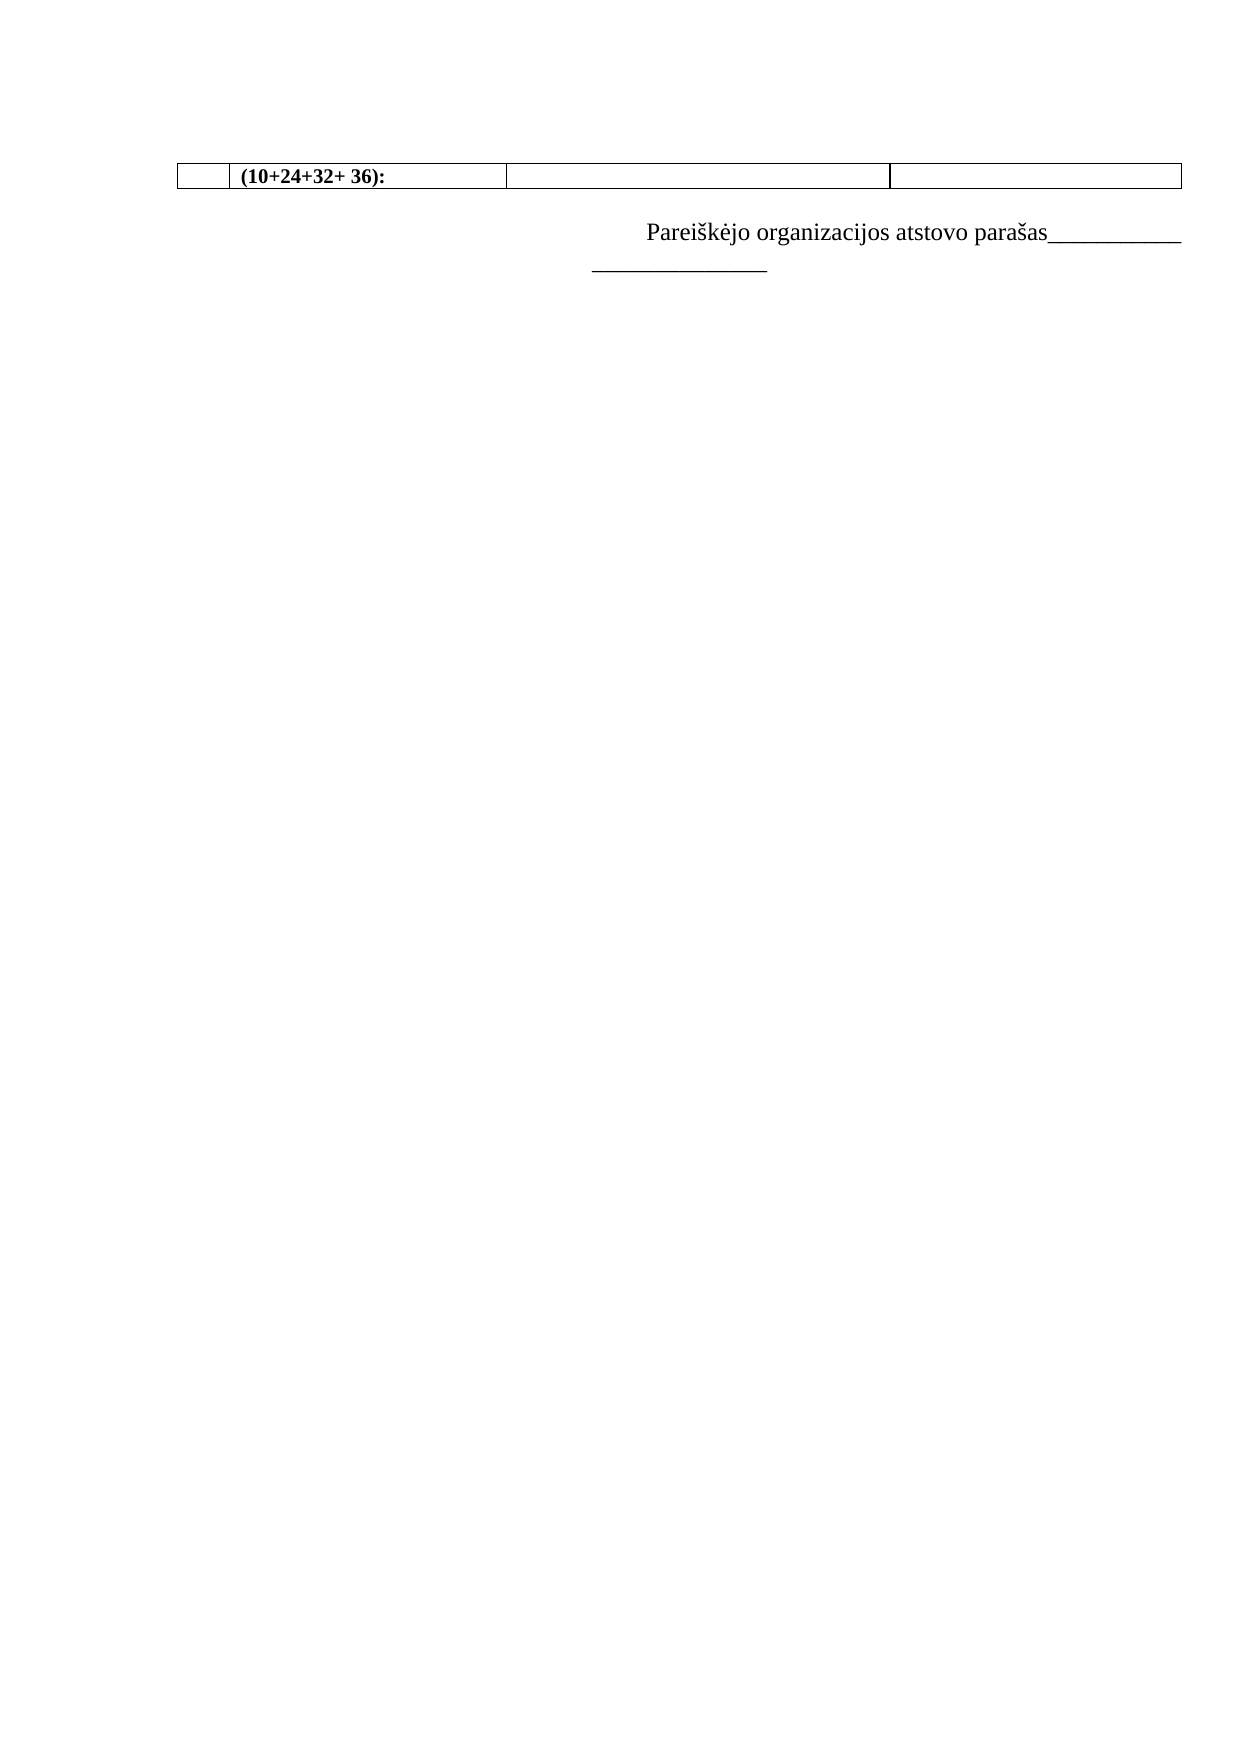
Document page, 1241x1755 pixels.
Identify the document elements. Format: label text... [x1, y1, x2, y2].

table_cell [891, 164, 1181, 188]
text Pareiškėjo organizacijos atstovo parašas [177, 217, 1181, 246]
table_cell [507, 164, 889, 188]
table_cell (10+24+32+ 36): [230, 164, 506, 188]
table_cell [178, 164, 229, 188]
text ______________ [177, 246, 1181, 275]
